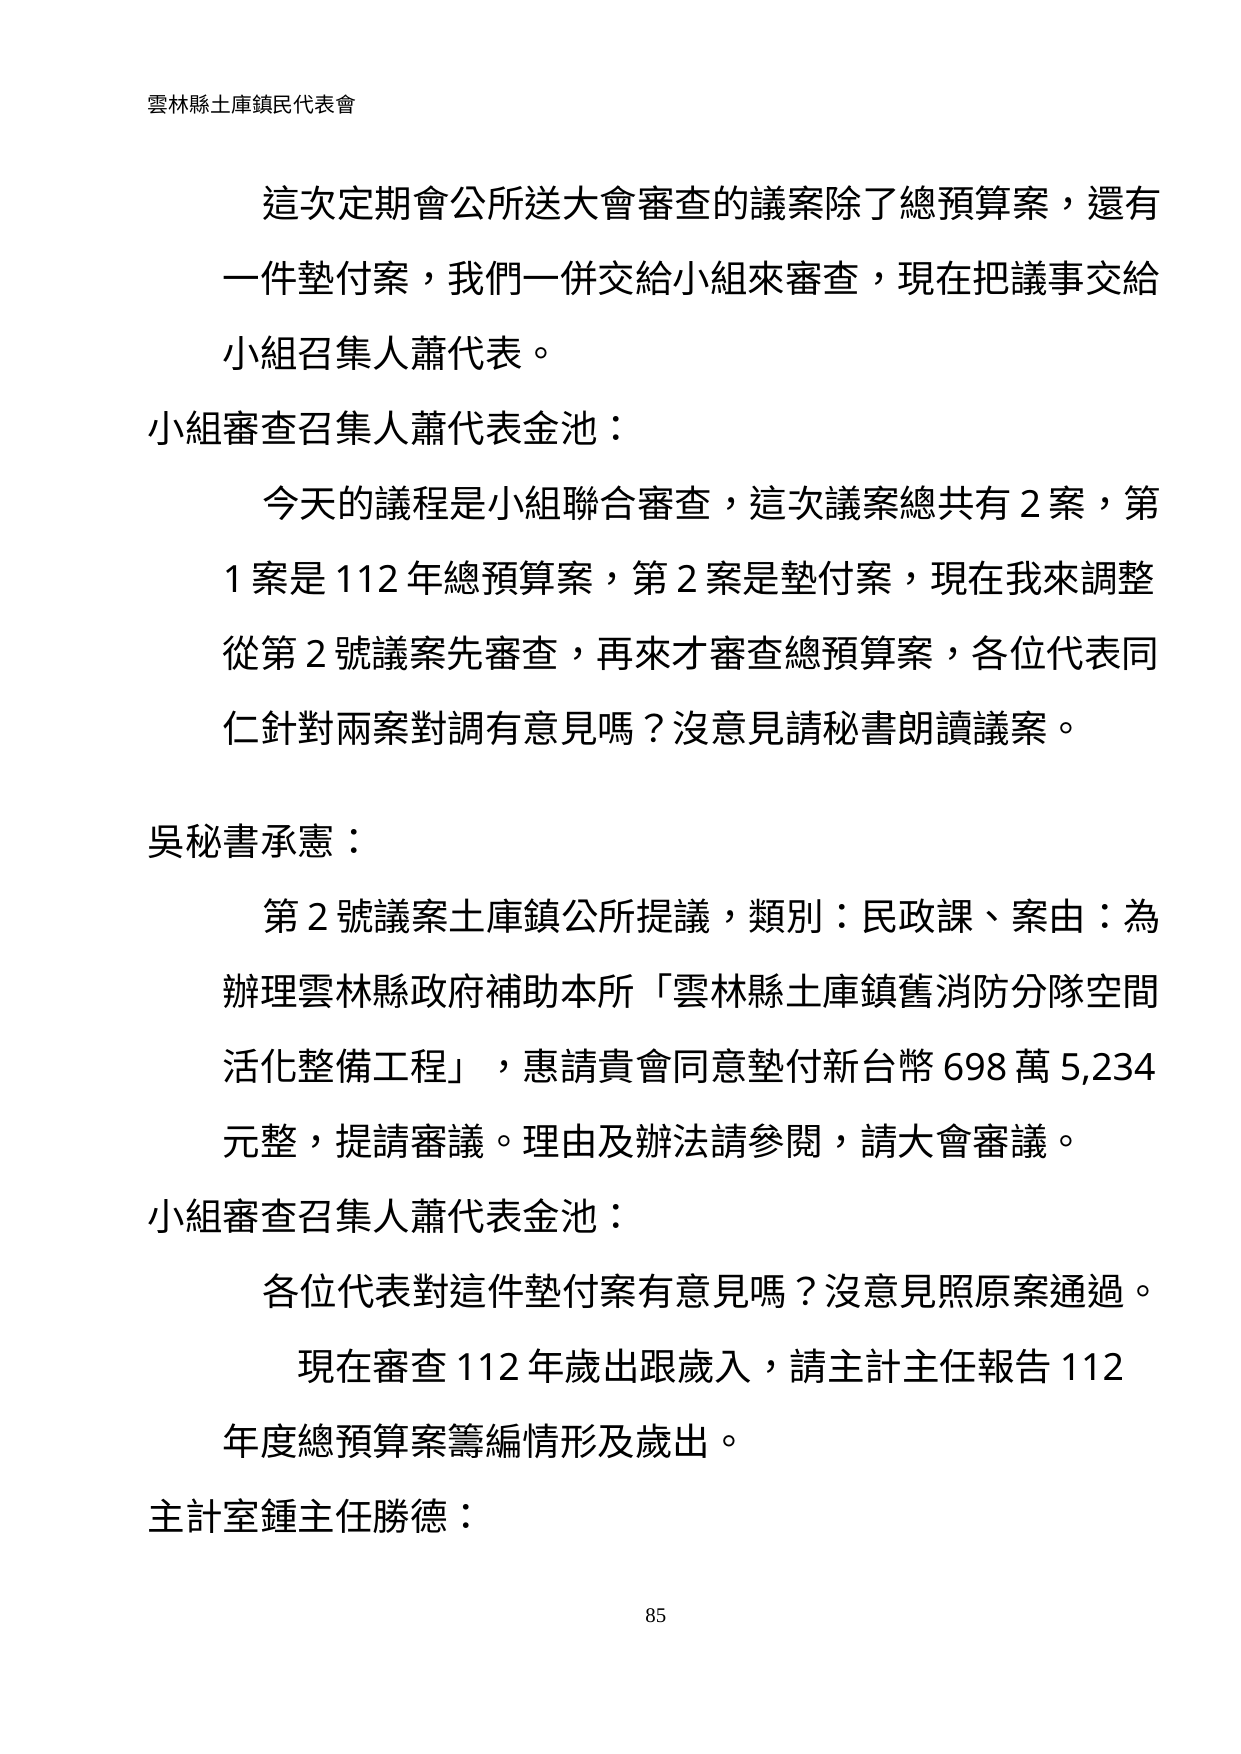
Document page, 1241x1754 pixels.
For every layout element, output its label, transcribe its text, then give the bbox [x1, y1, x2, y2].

text 今天的議程是小組聯合審查，這次議案總共有2案，第1案是112年總預算案，第2案是墊付案，現在我來調整從第2號議案先審查，再來才審查總預算案，各位代表同仁針對兩案對調有意見嗎？沒意見請秘書朗讀議案。 [223, 464, 1163, 764]
text 小組審查召集人蕭代表金池： [148, 389, 1163, 464]
text 現在審查112年歲出跟歲入，請主計主任報告112年度總預算案籌編情形及歲出。 [223, 1326, 1163, 1476]
text 吳秘書承憲： [148, 801, 1163, 876]
text 主計室鍾主任勝德： [148, 1476, 1163, 1551]
text 這次定期會公所送大會審查的議案除了總預算案，還有一件墊付案，我們一併交給小組來審查，現在把議事交給小組召集人蕭代表。 [223, 164, 1163, 389]
text 第2號議案土庫鎮公所提議，類別：民政課、案由：為辦理雲林縣政府補助本所「雲林縣土庫鎮舊消防分隊空間活化整備工程」，惠請貴會同意墊付新台幣698萬5,234元整，提請審議。理由及辦法請參閱，請大會審議。 [223, 876, 1163, 1176]
text 小組審查召集人蕭代表金池： [148, 1176, 1163, 1251]
text 各位代表對這件墊付案有意見嗎？沒意見照原案通過。 [223, 1251, 1163, 1326]
